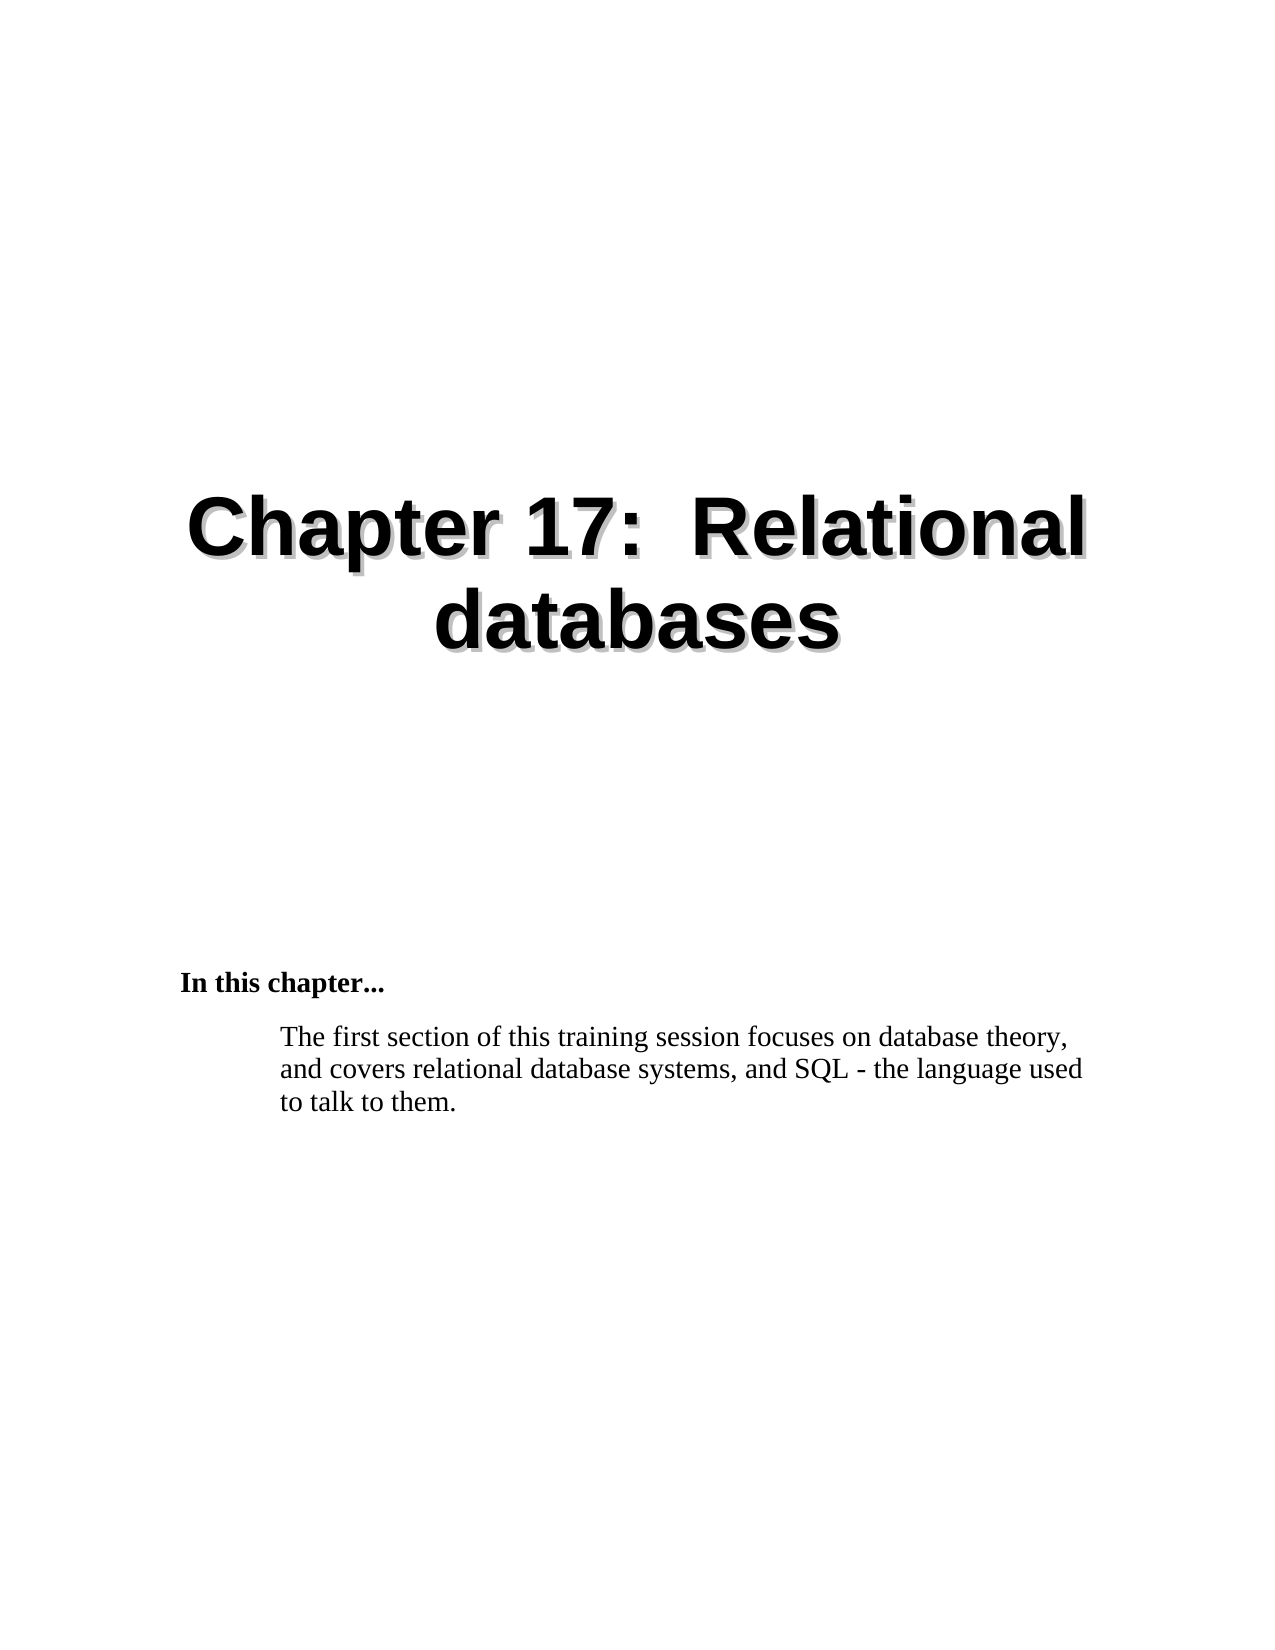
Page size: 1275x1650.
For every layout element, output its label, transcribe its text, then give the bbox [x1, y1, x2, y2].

subtitle Relational databases [180, 480, 1095, 666]
text The first section of this training session focuses on database theory, and covers relational database systems, and SQL - the language used to talk to them. [280, 1020, 1095, 1118]
subtitle In this chapter... [180, 966, 1095, 998]
